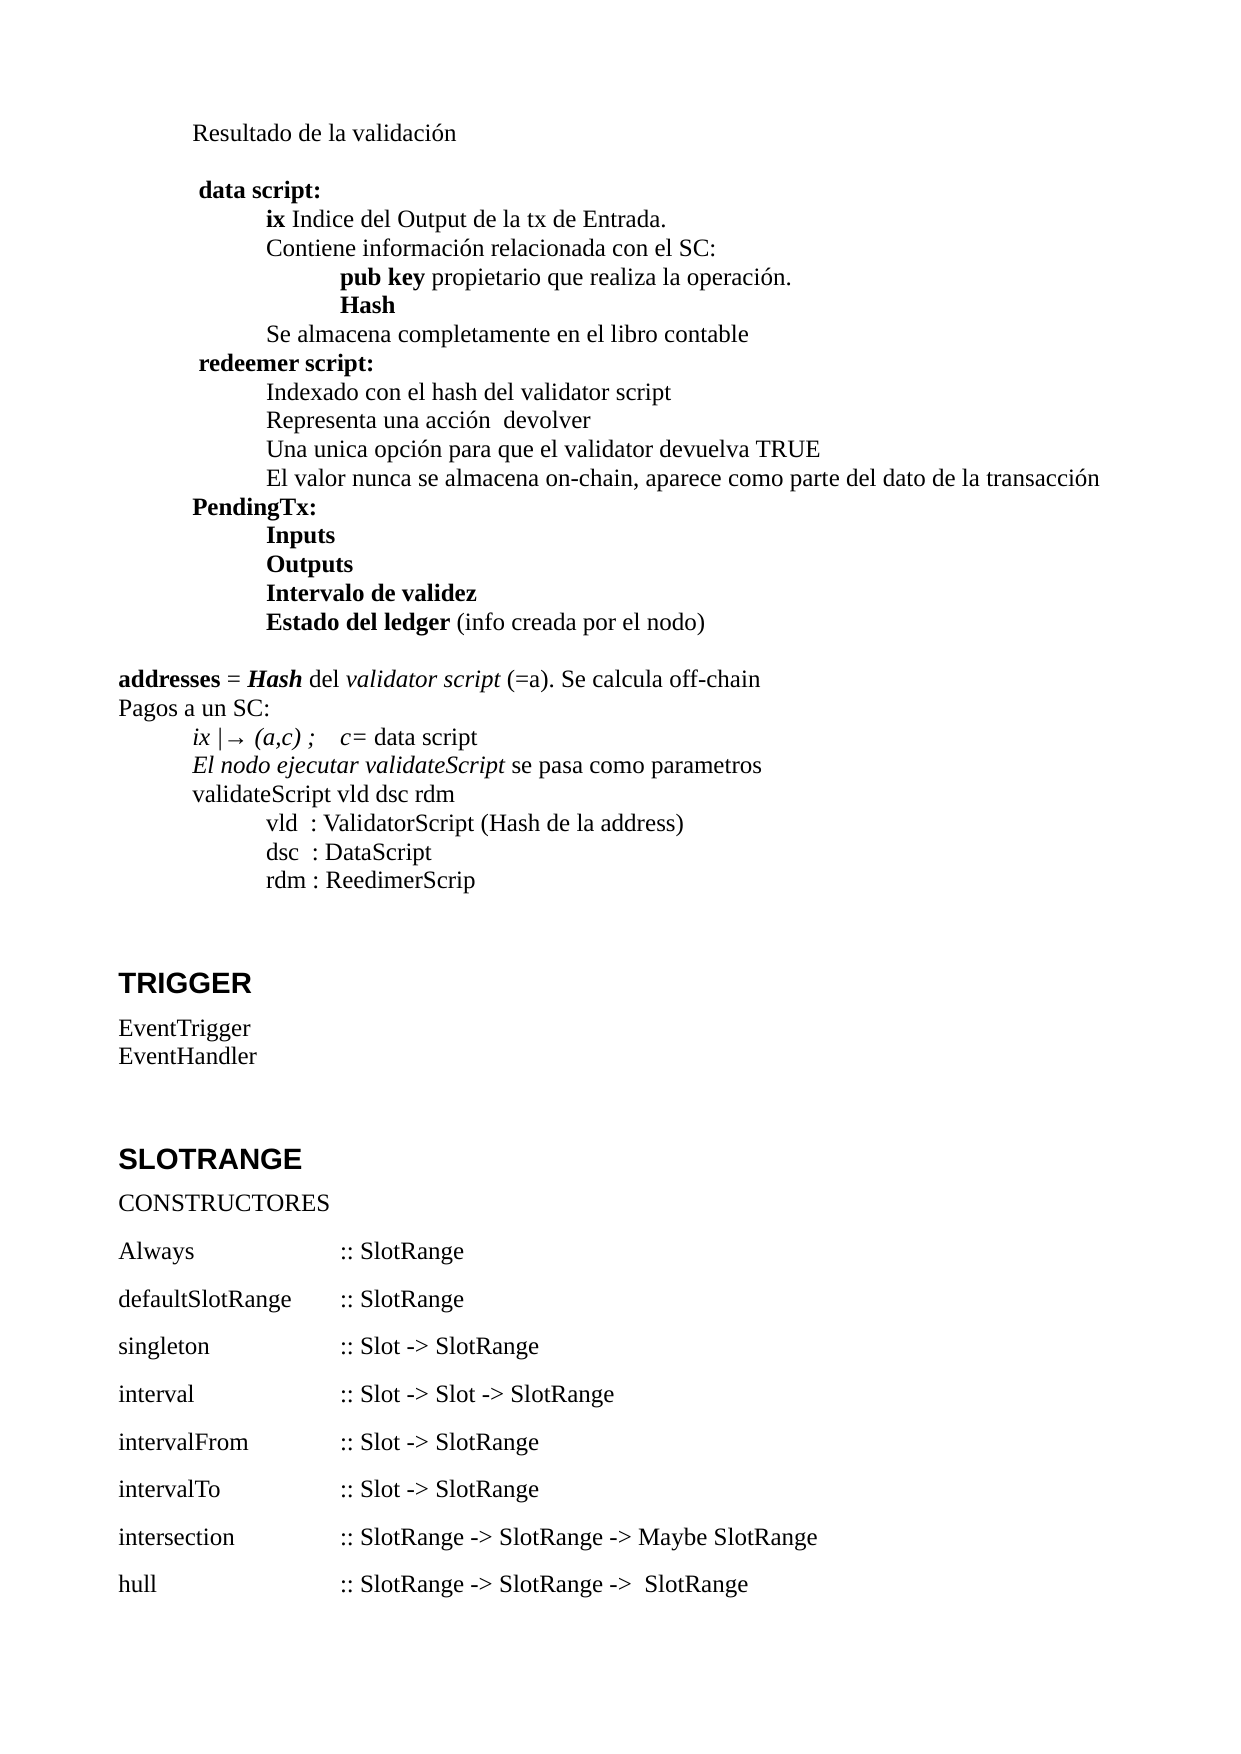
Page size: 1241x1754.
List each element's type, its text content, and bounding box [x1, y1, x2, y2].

text Indexado con el hash del validator script [118, 377, 1122, 406]
text Una unica opción para que el validator devuelva TRUE [118, 434, 1122, 463]
text Always :: SlotRange [118, 1236, 1122, 1265]
text redeemer script: [118, 348, 1122, 377]
text intervalFrom :: Slot -> SlotRange [118, 1427, 1122, 1455]
text interval :: Slot -> Slot -> SlotRange [118, 1379, 1122, 1408]
subtitle SLOTRANGE [118, 1142, 1122, 1176]
text El valor nunca se almacena on-chain, aparece como parte del dato de la transacción [118, 463, 1122, 492]
text singleton :: Slot -> SlotRange [118, 1331, 1122, 1360]
text Representa una acción devolver [118, 406, 1122, 434]
text ix Indice del Output de la tx de Entrada. [118, 204, 1122, 233]
text validateScript vld dsc rdm [118, 779, 1122, 808]
text Contiene información relacionada con el SC: [118, 233, 1122, 262]
text data script: [118, 176, 1122, 204]
text Intervalo de validez [118, 578, 1122, 607]
text Estado del ledger (info creada por el nodo) [118, 607, 1122, 636]
text rdm : ReedimerScrip [118, 866, 1122, 894]
text addresses = Hash del validator script (=a). Se calcula off-chain [118, 664, 1122, 693]
subtitle TRIGGER [118, 966, 1122, 1000]
text Inputs [118, 521, 1122, 549]
text Hash [118, 291, 1122, 319]
text CONSTRUCTORES [118, 1188, 1122, 1217]
text EventTrigger [118, 1013, 1122, 1041]
text pub key propietario que realiza la operación. [118, 262, 1122, 291]
text intersection :: SlotRange -> SlotRange -> Maybe SlotRange [118, 1522, 1122, 1551]
text PendingTx: [118, 492, 1122, 521]
text defaultSlotRange :: SlotRange [118, 1284, 1122, 1312]
text El nodo ejecutar validateScript se pasa como parametros [118, 751, 1122, 779]
text vld : ValidatorScript (Hash de la address) [118, 808, 1122, 837]
text dsc : DataScript [118, 837, 1122, 866]
text Resultado de la validación [118, 118, 1122, 147]
text Outputs [118, 549, 1122, 578]
text Se almacena completamente en el libro contable [118, 319, 1122, 348]
text intervalTo :: Slot -> SlotRange [118, 1474, 1122, 1503]
text hull :: SlotRange -> SlotRange -> SlotRange [118, 1569, 1122, 1598]
text EventHandler [118, 1041, 1122, 1070]
text ix |→ (a,c) ; c= data script [118, 722, 1122, 751]
text Pagos a un SC: [118, 693, 1122, 722]
